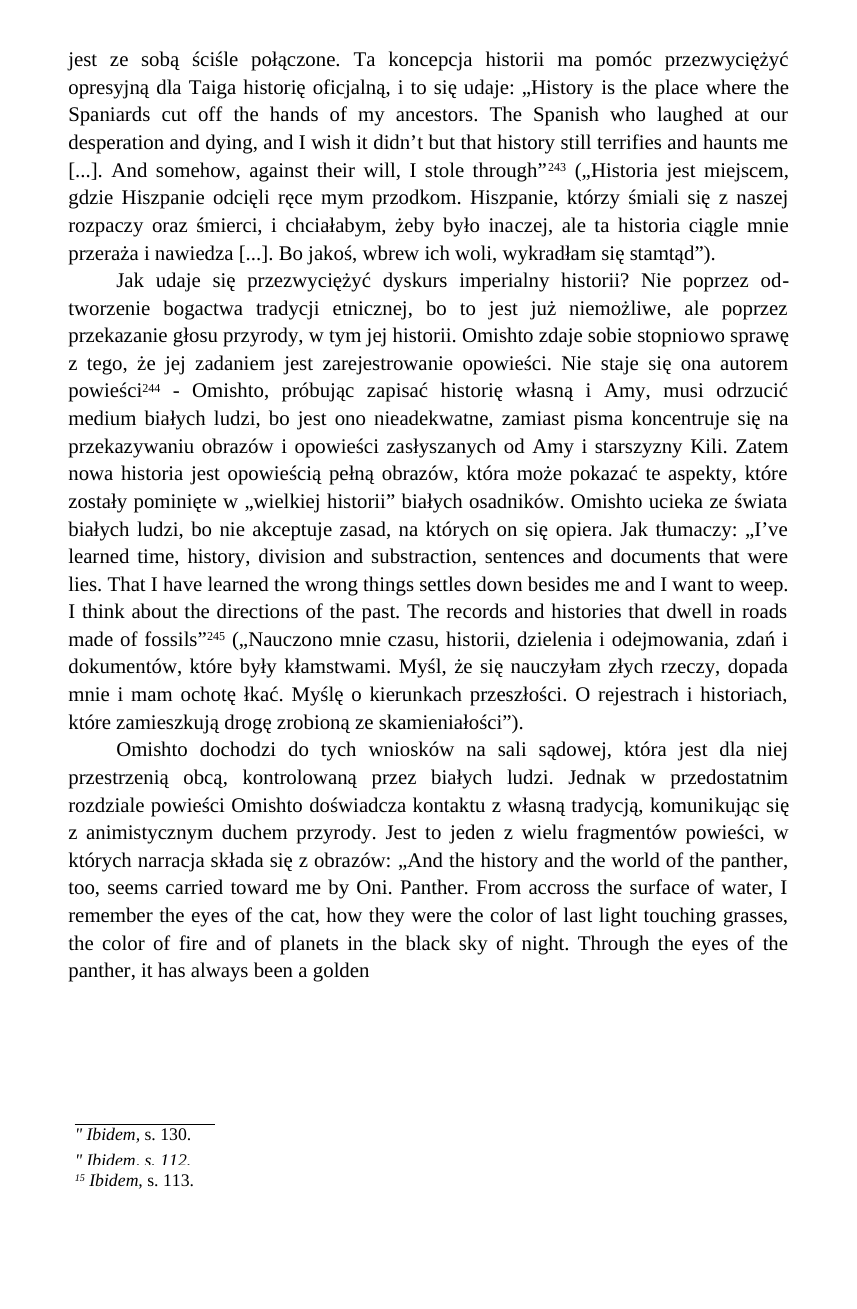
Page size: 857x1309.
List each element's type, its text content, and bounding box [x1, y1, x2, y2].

text " Ibidem, s. 112. [74, 1150, 215, 1165]
text Omishto dochodzi do tych wniosków na sali sądowej, która jest dla niej przestrzenią obcą, kontrolowaną przez białych ludzi. Jednak w przedostatnim rozdziale powieści Omishto doświadcza kontaktu z własną tradycją, komuni­kując się z animistycznym duchem przyrody. Jest to jeden z wielu fragmentów powieści, w których narracja składa się z obrazów: „And the history and the world of the panther, too, seems carried toward me by Oni. Panther. From accross the surface of water, I remember the eyes of the cat, how they were the color of last light touching grasses, the color of fire and of planets in the black sky of night. Through the eyes of the panther, it has always been a golden [68, 737, 789, 982]
text " Ibidem, s. 130. [74, 1125, 215, 1144]
text Jak udaje się przezwyciężyć dyskurs imperialny historii? Nie poprzez od­tworzenie bogactwa tradycji etnicznej, bo to jest już niemożliwe, ale poprzez przekazanie głosu przyrody, w tym jej historii. Omishto zdaje sobie stopnio­wo sprawę z tego, że jej zadaniem jest zarejestrowanie opowieści. Nie staje się ona autorem powieści244 - Omishto, próbując zapisać historię własną i Amy, musi odrzucić medium białych ludzi, bo jest ono nieadekwatne, zamiast pisma koncentruje się na przekazywaniu obrazów i opowieści zasłyszanych od Amy i starszyzny Kili. Zatem nowa historia jest opowieścią pełną obrazów, która może pokazać te aspekty, które zostały pominięte w „wielkiej historii” białych osadników. Omishto ucieka ze świata białych ludzi, bo nie akceptuje zasad, na których on się opiera. Jak tłumaczy: „I’ve learned time, history, division and substraction, sentences and documents that were lies. That I have learned the wrong things settles down besides me and I want to weep. I think about the directions of the past. The records and histories that dwell in roads made of fossils”245 („Nauczono mnie czasu, historii, dzielenia i odejmowania, zdań i dokumentów, które były kłamstwami. Myśl, że się nauczyłam złych rzeczy, dopada mnie i mam ochotę łkać. Myślę o kierunkach przeszłości. O rejestrach i historiach, które zamieszkują drogę zrobioną ze skamieniałości”). [68, 268, 789, 734]
text jest ze sobą ściśle połączone. Ta koncepcja historii ma pomóc przezwyciężyć opresyjną dla Taiga historię oficjalną, i to się udaje: „History is the place where the Spaniards cut off the hands of my ancestors. The Spanish who laughed at our desperation and dying, and I wish it didn’t but that history still terrifies and haunts me [...]. And somehow, against their will, I stole through”243 („Hi­storia jest miejscem, gdzie Hiszpanie odcięli ręce mym przodkom. Hiszpanie, którzy śmiali się z naszej rozpaczy oraz śmierci, i chciałabym, żeby było ina­czej, ale ta historia ciągle mnie przeraża i nawiedza [...]. Bo jakoś, wbrew ich woli, wykradłam się stamtąd”). [68, 47, 789, 264]
text 15 Ibidem, s. 113. [74, 1170, 215, 1190]
